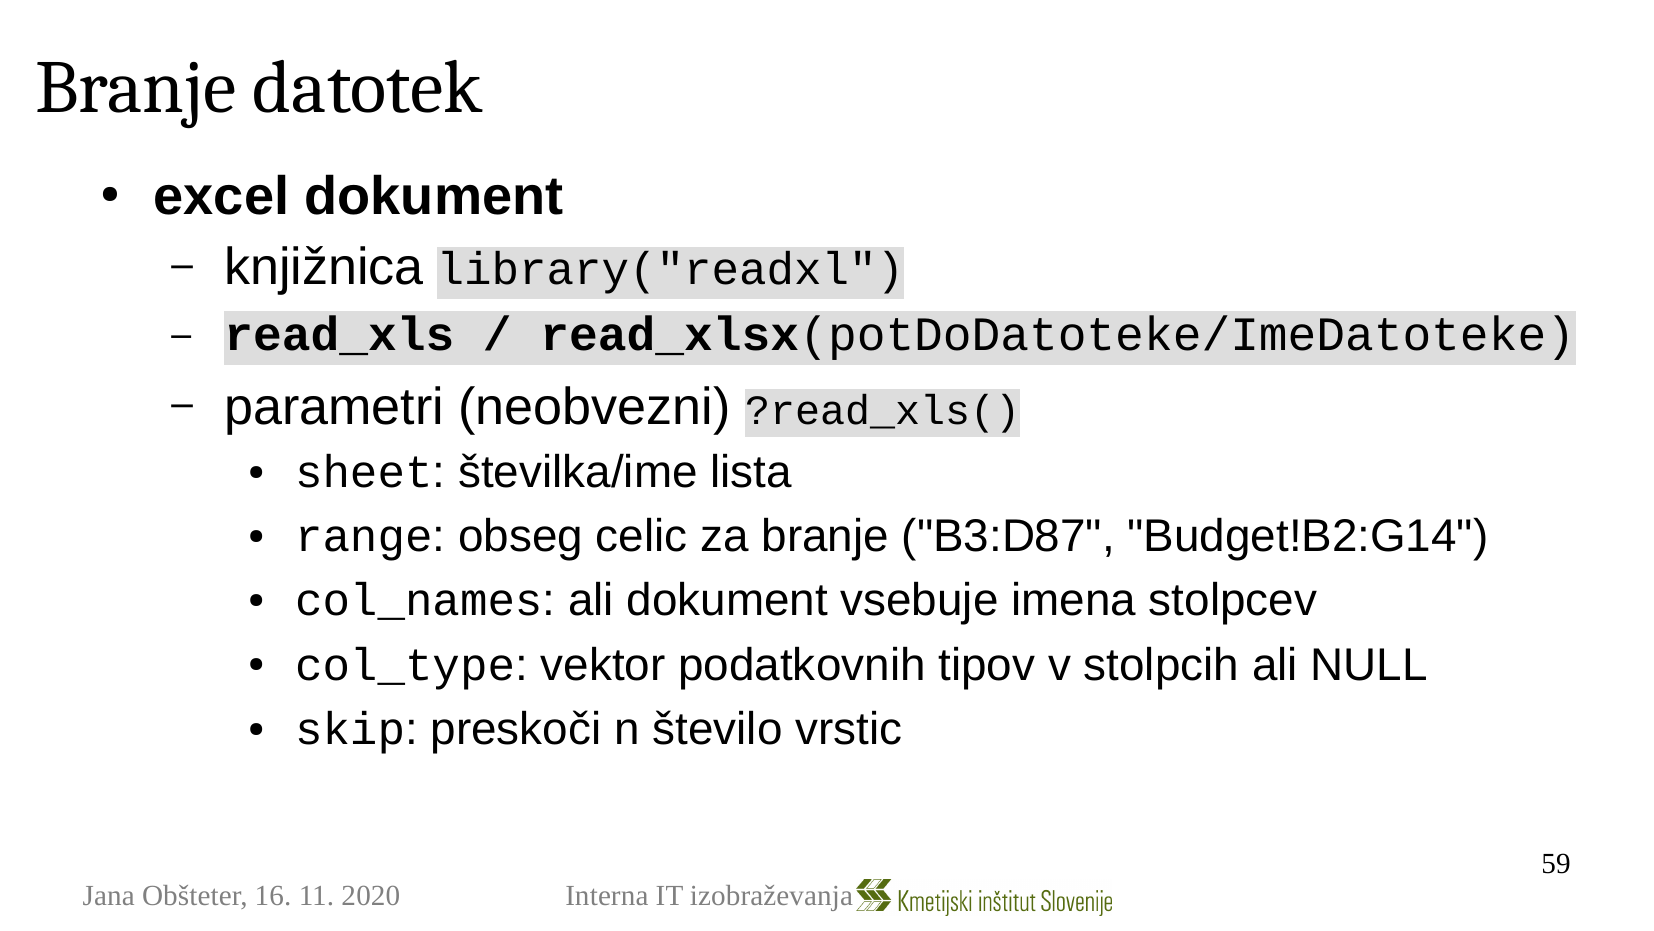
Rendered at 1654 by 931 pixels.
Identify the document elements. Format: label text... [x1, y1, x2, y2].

list excel dokument knjižnica library("readxl") read_xls / read_xlsx(potDoDatoteke/ImeDatoteke) parametri (neobvezni) ?read_xls() sheet: številka/ime lista range: obseg celic za branje ("B3:D87", "Budget!B2:G14") col_names: ali dokument vsebuje imena stolpcev col_type: vektor podatkovnih tipov v stolpcih ali NULL skip: preskoči n število vrstic [82, 165, 1630, 839]
title Branje datotek [35, 21, 1524, 154]
picture [856, 879, 1112, 916]
